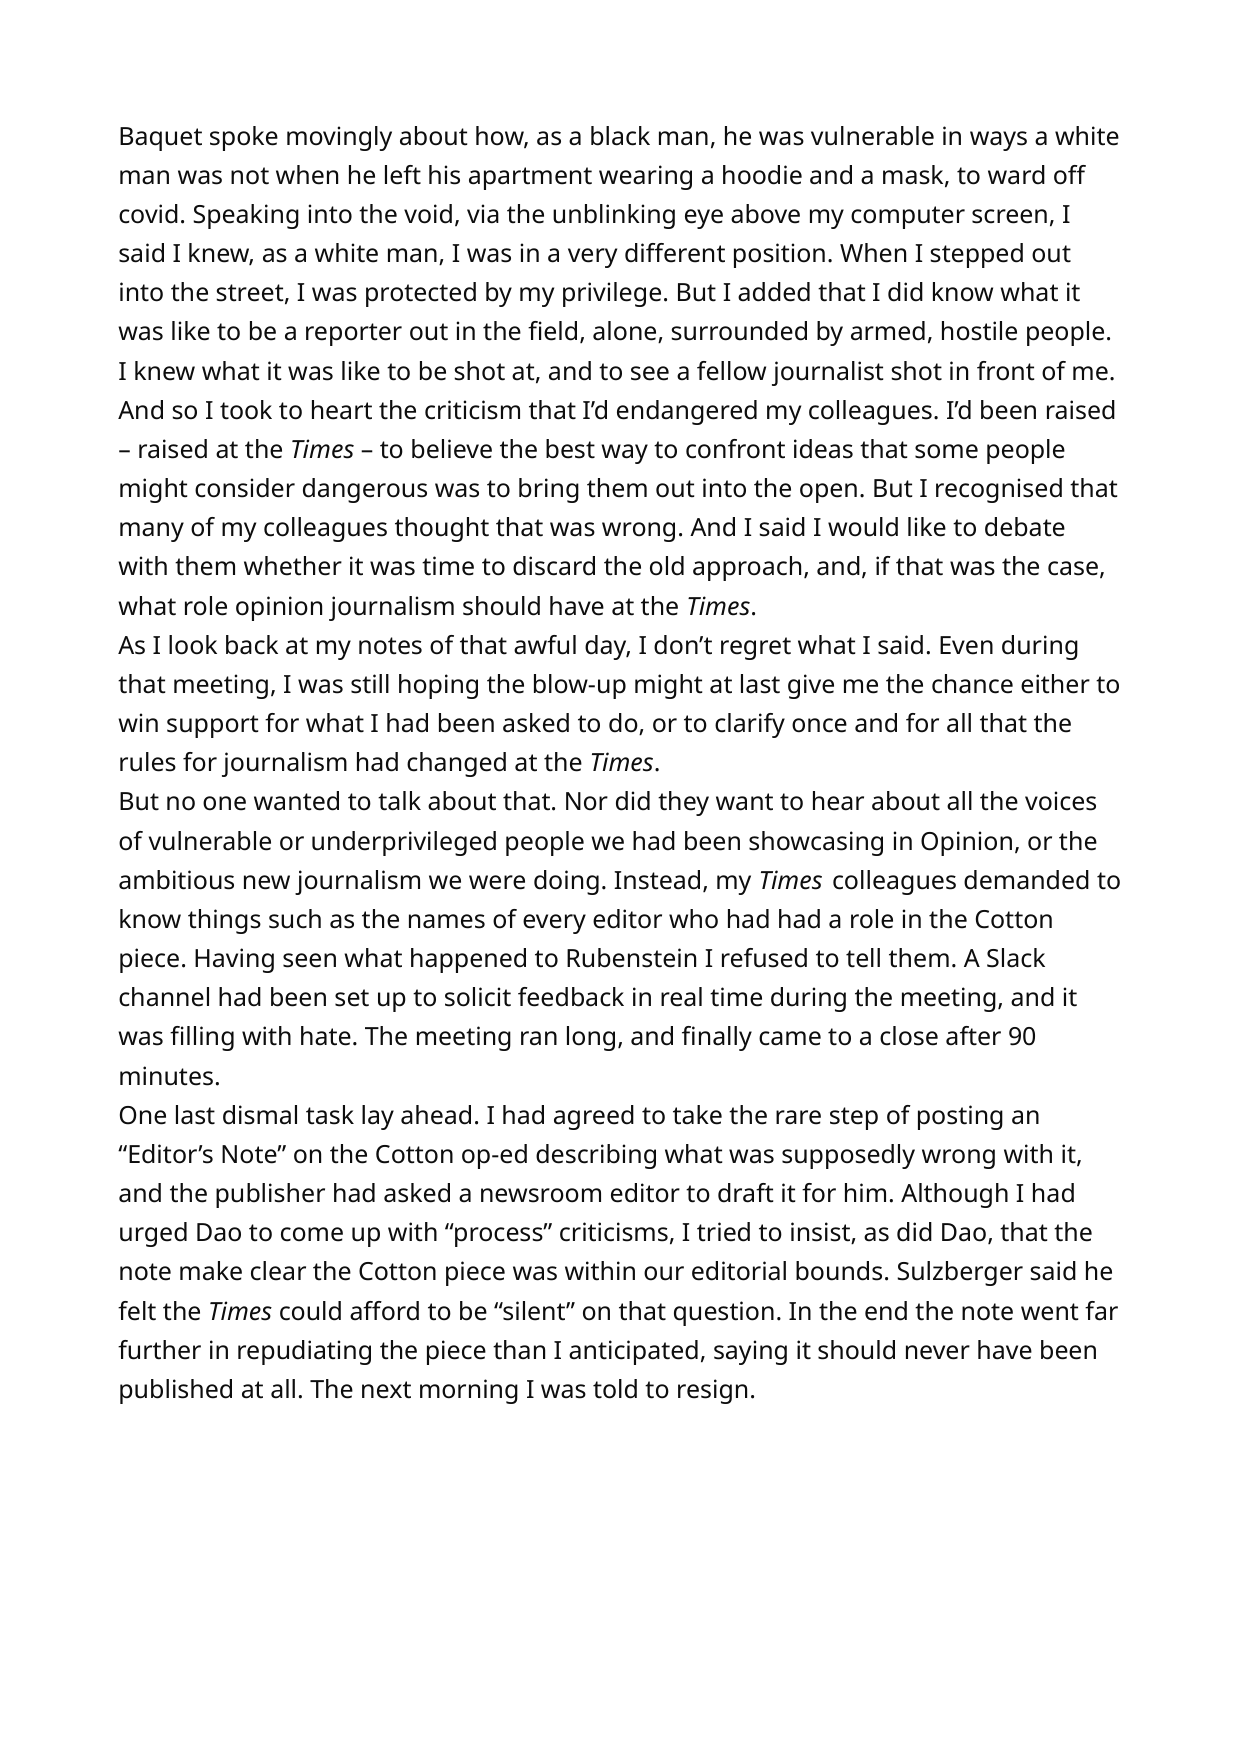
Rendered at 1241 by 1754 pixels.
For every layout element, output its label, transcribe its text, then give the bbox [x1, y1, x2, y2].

text But no one wanted to talk about that. Nor did they want to hear about all the voices of vulnerable or underprivileged people we had been showcasing in Opinion, or the ambitious new journalism we were doing. Instead, my Times colleagues demanded to know things such as the names of every editor who had had a role in the Cotton piece. Having seen what happened to Rubenstein I refused to tell them. A Slack channel had been set up to solicit feedback in real time during the meeting, and it was filling with hate. The meeting ran long, and finally came to a close after 90 minutes. [118, 784, 1122, 1092]
text As I look back at my notes of that awful day, I don’t regret what I said. Even during that meeting, I was still hoping the blow-up might at last give me the chance either to win support for what I had been asked to do, or to clarify once and for all that the rules for journalism had changed at the Times. [118, 627, 1122, 779]
text Baquet spoke movingly about how, as a black man, he was vulnerable in ways a white man was not when he left his apartment wearing a hoodie and a mask, to ward off covid. Speaking into the void, via the unblinking eye above my computer screen, I said I knew, as a white man, I was in a very different position. When I stepped out into the street, I was protected by my privilege. But I added that I did know what it was like to be a reporter out in the field, alone, surrounded by armed, hostile people. I knew what it was like to be shot at, and to see a fellow journalist shot in front of me. And so I took to heart the criticism that I’d endangered my colleagues. I’d been raised – raised at the Times – to believe the best way to confront ideas that some people might consider dangerous was to bring them out into the open. But I recognised that many of my colleagues thought that was wrong. And I said I would like to debate with them whether it was time to discard the old approach, and, if that was the case, what role opinion journalism should have at the Times. [118, 118, 1122, 622]
text One last dismal task lay ahead. I had agreed to take the rare step of posting an “Editor’s Note” on the Cotton op-ed describing what was supposedly wrong with it, and the publisher had asked a newsroom editor to draft it for him. Although I had urged Dao to come up with “process” criticisms, I tried to insist, as did Dao, that the note make clear the Cotton piece was within our editorial bounds. Sulzberger said he felt the Times could afford to be “silent” on that question. In the end the note went far further in repudiating the piece than I anticipated, saying it should never have been published at all. The next morning I was told to resign. [118, 1097, 1122, 1406]
